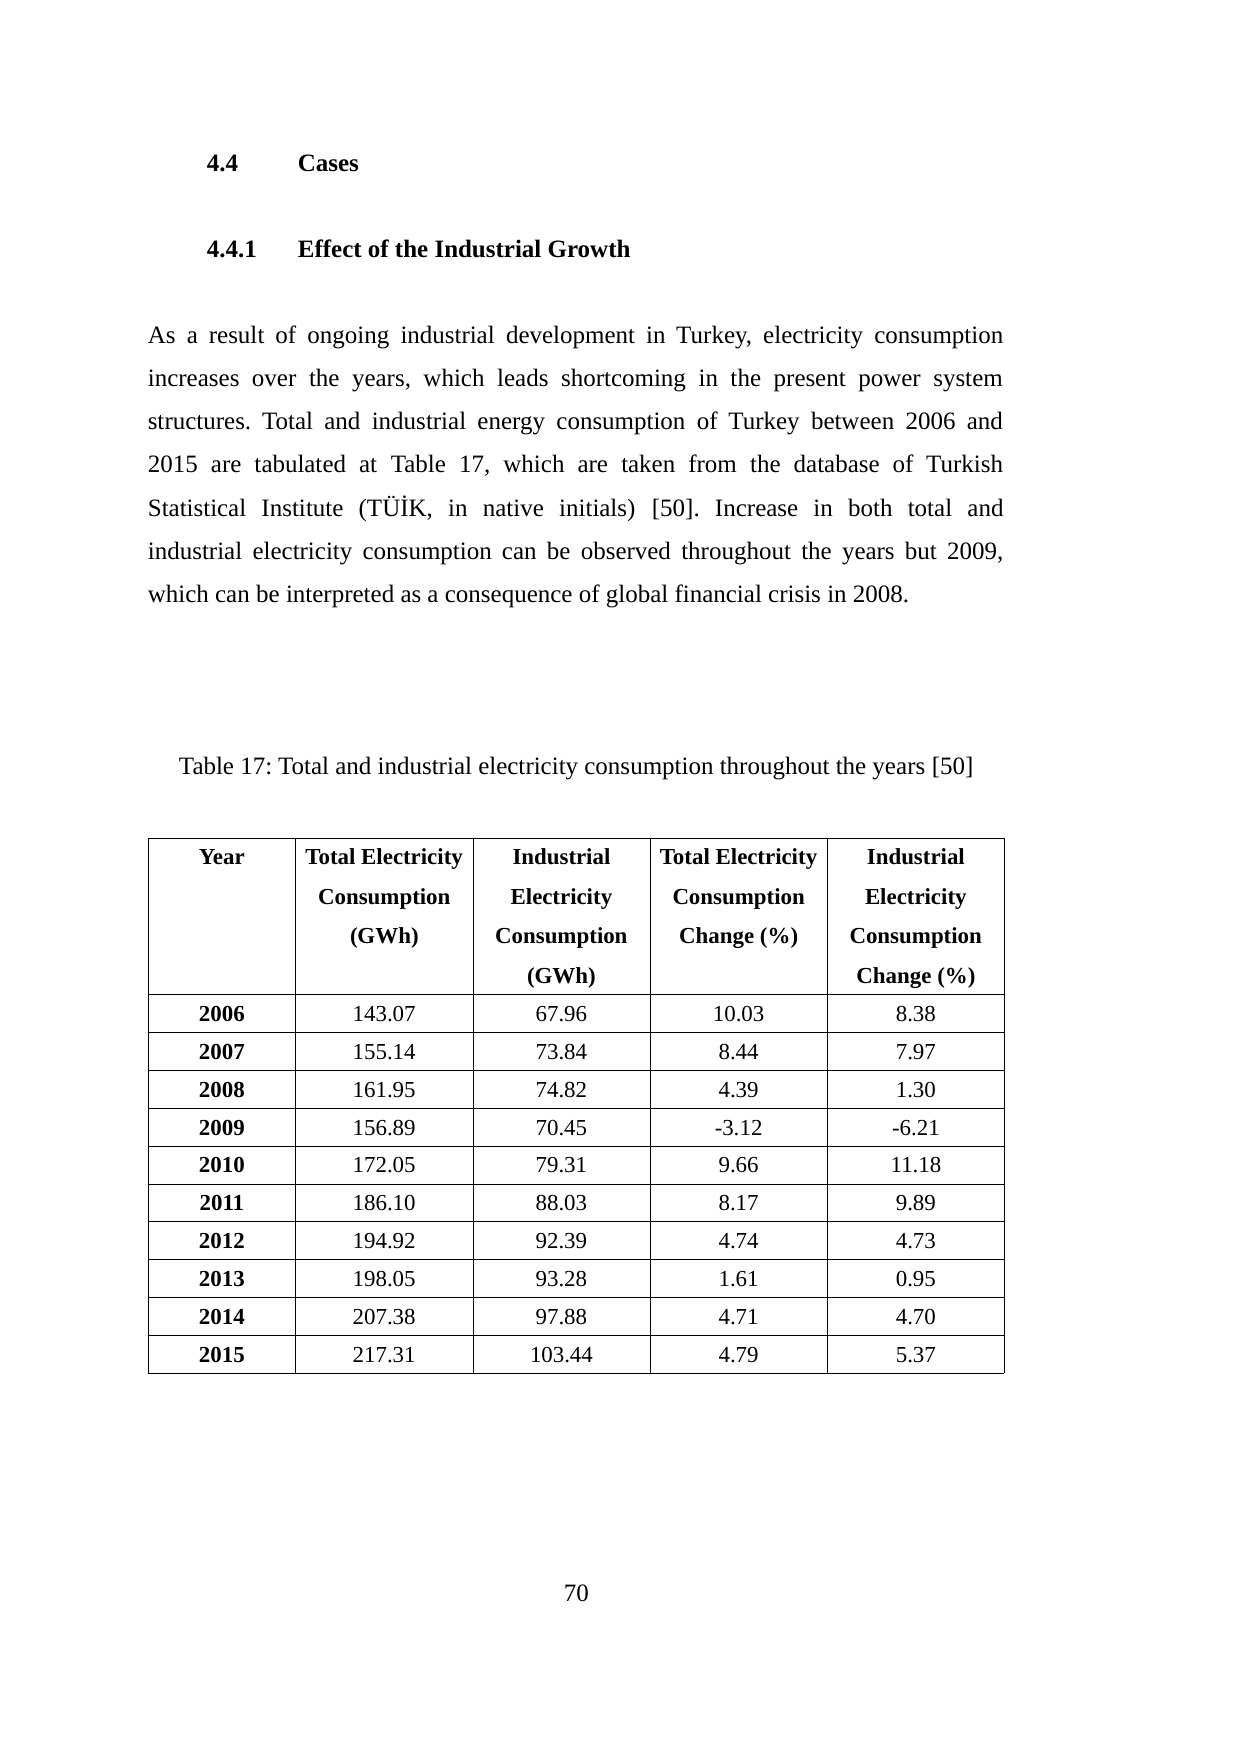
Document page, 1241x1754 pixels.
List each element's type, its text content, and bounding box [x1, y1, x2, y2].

table_cell 2010 [149, 1147, 295, 1183]
table_cell 4.73 [828, 1222, 1004, 1259]
table_header Year [149, 839, 295, 994]
table_cell 8.17 [651, 1185, 827, 1221]
text As a result of ongoing industrial development in Turkey, electricity consumption increases over the years, which leads shortcoming in the present power system structures. Total and industrial energy consumption of Turkey between 2006 and 2015 are tabulated at Table 17, which are taken from the database of Turkish Statistical Institute (TÜİK, in native initials) [50]. Increase in both total and industrial electricity consumption can be observed throughout the years but 2009, which can be interpreted as a consequence of global financial crisis in 2008. [148, 320, 1004, 608]
table_cell 2013 [149, 1260, 295, 1297]
table_cell 73.84 [474, 1033, 650, 1070]
table_cell 2008 [149, 1071, 295, 1108]
text Table 17: Total and industrial electricity consumption throughout the years [50] [148, 751, 1004, 780]
table_cell 7.97 [828, 1033, 1004, 1070]
table_cell 5.37 [828, 1336, 1004, 1373]
table_cell 194.92 [296, 1222, 473, 1259]
table_cell 4.74 [651, 1222, 827, 1259]
list Cases [207, 148, 1004, 176]
table_header Industrial Electricity Consumption (GWh) [474, 839, 650, 994]
table_cell 4.70 [828, 1298, 1004, 1335]
table_cell 8.44 [651, 1033, 827, 1070]
table_cell 4.79 [651, 1336, 827, 1373]
table_cell 161.95 [296, 1071, 473, 1108]
table_cell 4.39 [651, 1071, 827, 1108]
table_cell 88.03 [474, 1185, 650, 1221]
table_cell 9.89 [828, 1185, 1004, 1221]
table_cell 0.95 [828, 1260, 1004, 1297]
table_header Total Electricity Consumption (GWh) [296, 839, 473, 994]
table_cell 9.66 [651, 1147, 827, 1183]
table_cell -3.12 [651, 1109, 827, 1146]
table_cell 4.71 [651, 1298, 827, 1335]
table_cell 198.05 [296, 1260, 473, 1297]
table_cell 2011 [149, 1185, 295, 1221]
table_cell 2014 [149, 1298, 295, 1335]
table_cell 93.28 [474, 1260, 650, 1297]
list Effect of the Industrial Growth [207, 234, 1004, 263]
table_cell 155.14 [296, 1033, 473, 1070]
table_cell 97.88 [474, 1298, 650, 1335]
table_cell 103.44 [474, 1336, 650, 1373]
table_cell 8.38 [828, 995, 1004, 1032]
table_cell 156.89 [296, 1109, 473, 1146]
table_cell 207.38 [296, 1298, 473, 1335]
table_header Total Electricity Consumption Change (%) [651, 839, 827, 994]
table_cell -6.21 [828, 1109, 1004, 1146]
table_cell 2006 [149, 995, 295, 1032]
table_header Industrial Electricity Consumption Change (%) [828, 839, 1004, 994]
table_cell 2007 [149, 1033, 295, 1070]
table_cell 2009 [149, 1109, 295, 1146]
table_cell 186.10 [296, 1185, 473, 1221]
table_cell 10.03 [651, 995, 827, 1032]
table_cell 217.31 [296, 1336, 473, 1373]
table_cell 2015 [149, 1336, 295, 1373]
table_cell 70.45 [474, 1109, 650, 1146]
table_cell 92.39 [474, 1222, 650, 1259]
table_cell 74.82 [474, 1071, 650, 1108]
table_cell 11.18 [828, 1147, 1004, 1183]
table_cell 143.07 [296, 995, 473, 1032]
table_cell 67.96 [474, 995, 650, 1032]
table_cell 1.30 [828, 1071, 1004, 1108]
table_cell 172.05 [296, 1147, 473, 1183]
table_cell 2012 [149, 1222, 295, 1259]
table_cell 79.31 [474, 1147, 650, 1183]
table_cell 1.61 [651, 1260, 827, 1297]
